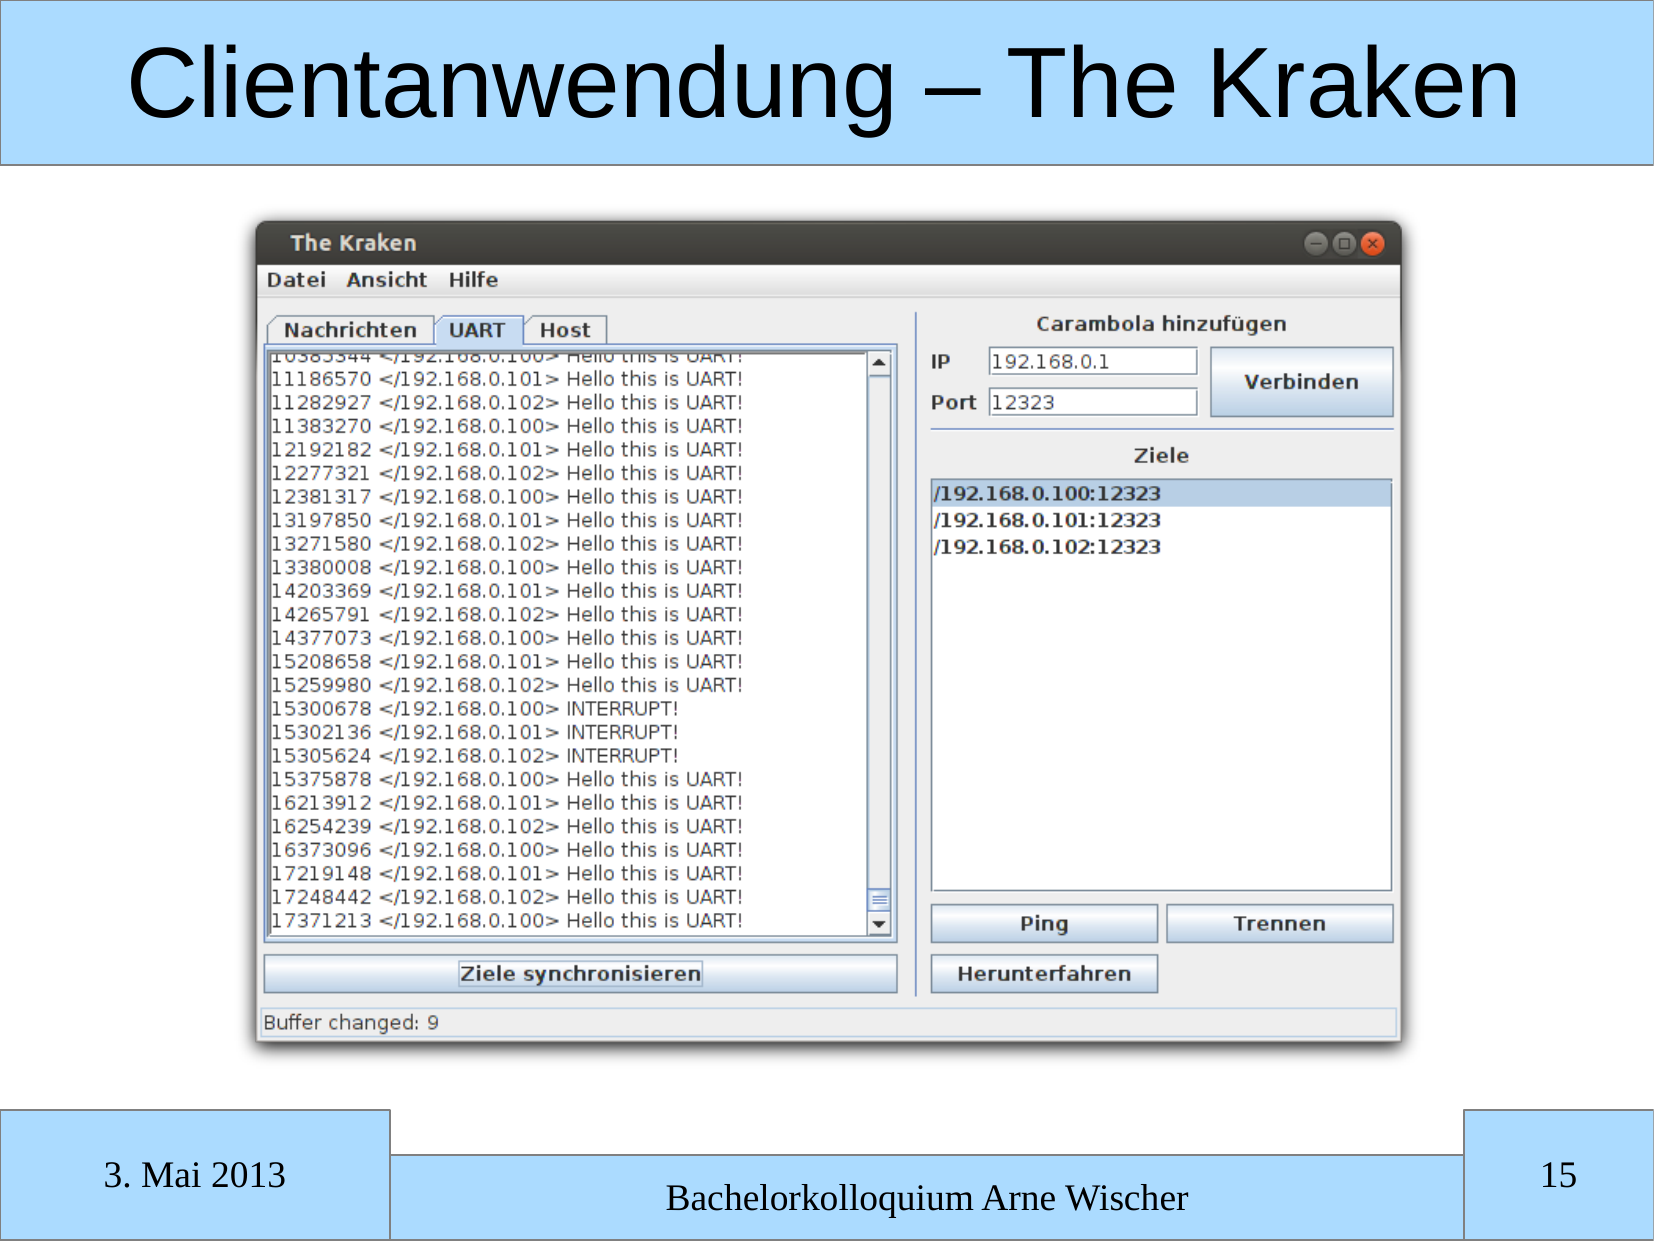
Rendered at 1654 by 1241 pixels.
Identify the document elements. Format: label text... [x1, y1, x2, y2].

title Clientanwendung – The Kraken [0, 0, 1651, 166]
picture [234, 204, 1424, 1069]
